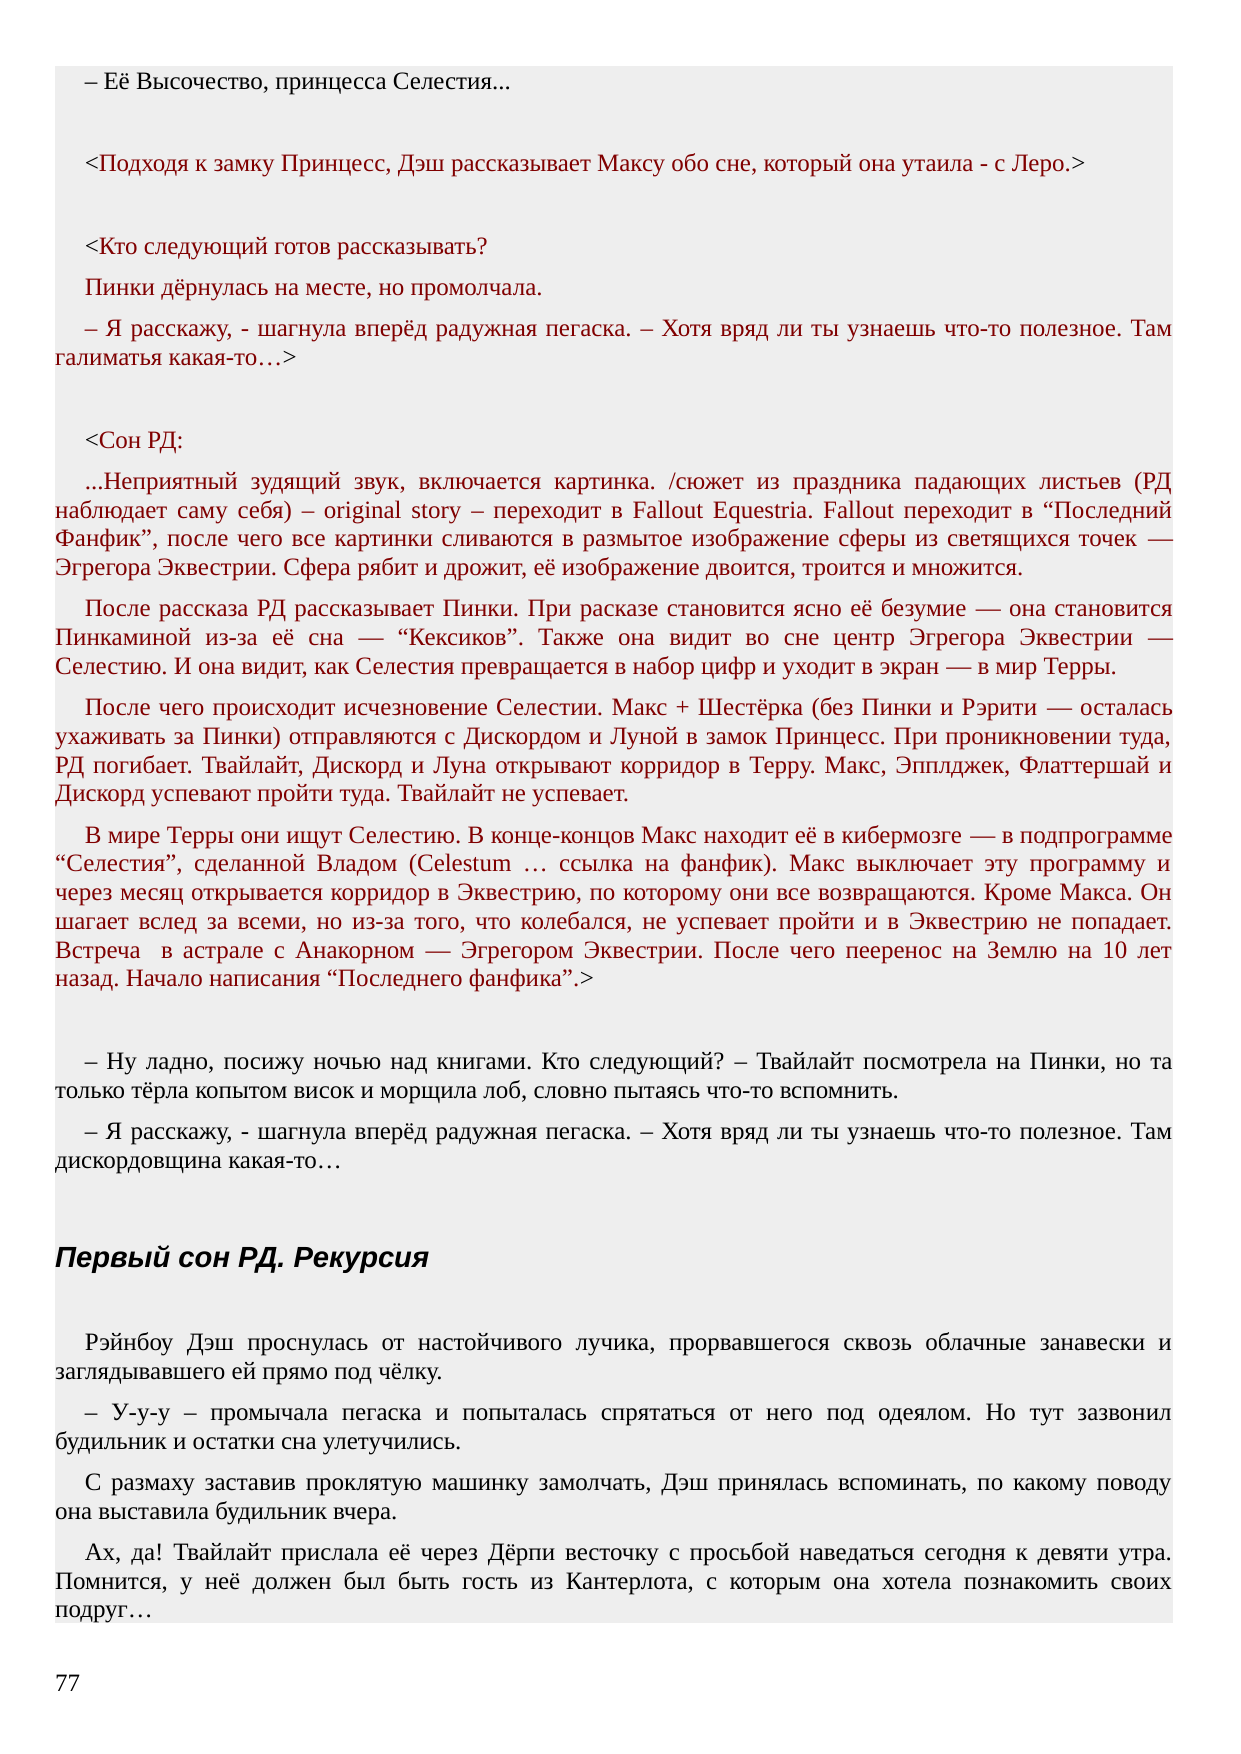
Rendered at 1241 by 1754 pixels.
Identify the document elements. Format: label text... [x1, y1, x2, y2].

text – У-у-у – промычала пегаска и попыталась спрятаться от него под одеялом. Но тут зазвонил будильник и остатки сна улетучились. [55, 1397, 1173, 1454]
text После чего происходит исчезновение Селестии. Макс + Шестёрка (без Пинки и Рэрити — осталась ухаживать за Пинки) отправляются с Дискордом и Луной в замок Принцесс. При проникновении туда, РД погибает. Твайлайт, Дискорд и Луна открывают корридор в Терру. Макс, Эпплджек, Флаттершай и Дискорд успевают пройти туда. Твайлайт не успевает. [55, 692, 1173, 807]
text – Ну ладно, посижу ночью над книгами. Кто следующий? – Твайлайт посмотрела на Пинки, но та только тёрла копытом висок и морщила лоб, словно пытаясь что-то вспомнить. [55, 1046, 1173, 1103]
text ...Неприятный зудящий звук, включается картинка. /сюжет из праздника падающих листьев (РД наблюдает саму себя) – original story – переходит в Fallout Equestria. Fallout переходит в “Последний Фанфик”, после чего все картинки сливаются в размытое изображение сферы из светящихся точек — Эгрегора Эквестрии. Сфера рябит и дрожит, её изображение двоится, троится и множится. [55, 466, 1173, 581]
subtitle Первый сон РД. Рекурсия [55, 1240, 1173, 1273]
text – Я расскажу, - шагнула вперёд радужная пегаска. – Хотя вряд ли ты узнаешь что-то полезное. Там дискордовщина какая-то… [55, 1116, 1173, 1173]
text В мире Терры они ищут Селестию. В конце-концов Макс находит её в кибермозге — в подпрограмме “Селестия”, сделанной Владом (Celestum … ссылка на фанфик). Макс выключает эту программу и через месяц открывается корридор в Эквестрию, по которому они все возвращаются. Кроме Макса. Он шагает вслед за всеми, но из-за того, что колебался, не успевает пройти и в Эквестрию не попадает. Встреча в астрале с Анакорном — Эгрегором Эквестрии. После чего пееренос на Землю на 10 лет назад. Начало написания “Последнего фанфика”.> [55, 820, 1173, 992]
text – Я расскажу, - шагнула вперёд радужная пегаска. – Хотя вряд ли ты узнаешь что-то полезное. Там галиматья какая-то…> [55, 313, 1173, 371]
text Пинки дёрнулась на месте, но промолчала. [55, 272, 1173, 301]
text Ах, да! Твайлайт прислала её через Дёрпи весточку с просьбой наведаться сегодня к девяти утра. Помнится, у неё должен был быть гость из Кантерлота, с которым она хотела познакомить своих подруг… [55, 1537, 1173, 1623]
text Рэйнбоу Дэш проснулась от настойчивого лучика, прорвавшегося сквозь облачные занавески и заглядывавшего ей прямо под чёлку. [55, 1327, 1173, 1384]
text – Её Высочество, принцесса Селестия... [55, 66, 1173, 95]
text <Сон РД: [55, 425, 1173, 453]
text После рассказа РД рассказывает Пинки. При расказе становится ясно её безумие — она становится Пинкаминой из-за её сна — “Кексиков”. Также она видит во сне центр Эгрегора Эквестрии — Селестию. И она видит, как Селестия превращается в набор цифр и уходит в экран — в мир Терры. [55, 593, 1173, 680]
text <Кто следующий готов рассказывать? [55, 231, 1173, 260]
text С размаху заставив проклятую машинку замолчать, Дэш принялась вспоминать, по какому поводу она выставила будильник вчера. [55, 1467, 1173, 1524]
text <Подходя к замку Принцесс, Дэш рассказывает Максу обо сне, который она утаила - с Леро.> [55, 148, 1173, 177]
